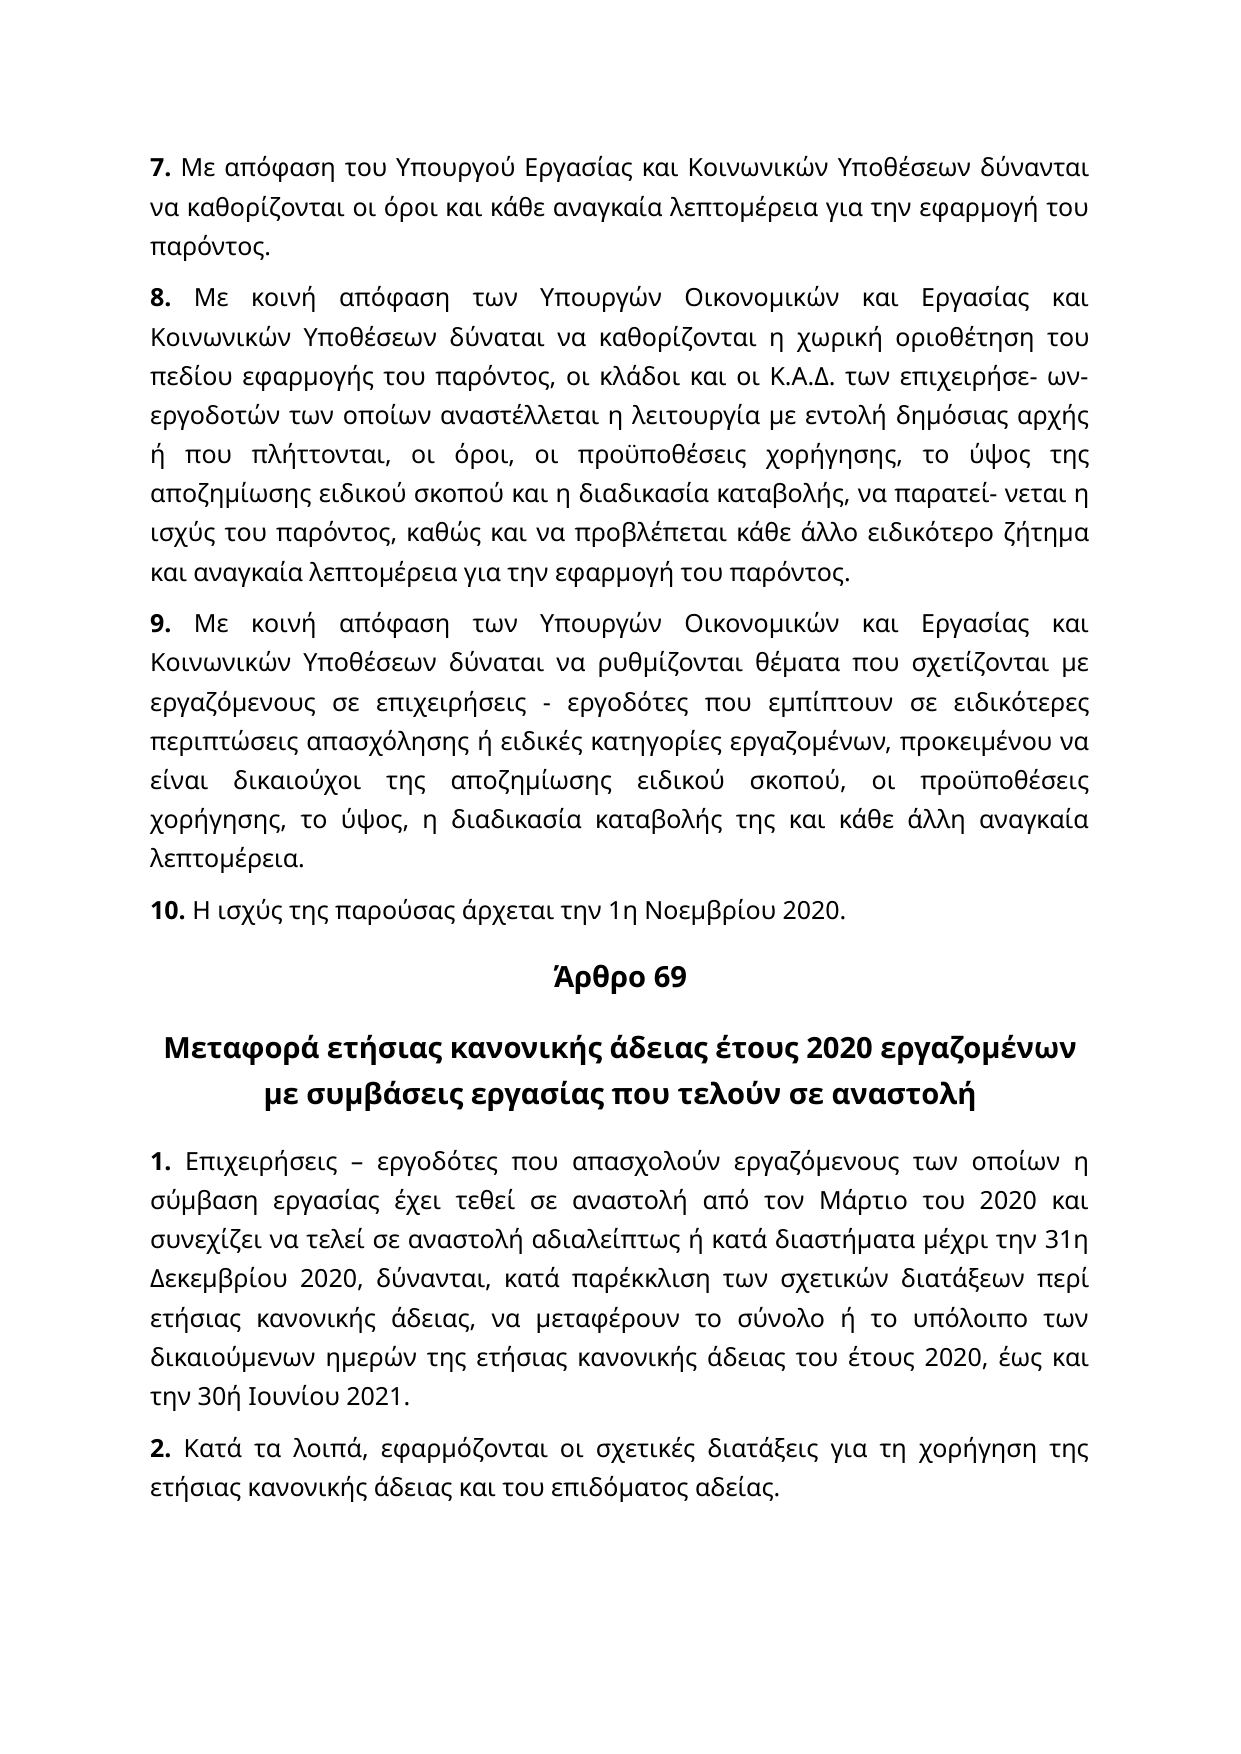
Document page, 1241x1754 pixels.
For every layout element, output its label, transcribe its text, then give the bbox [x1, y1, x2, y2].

text 2. Κατά τα λοιπά, εφαρμόζονται οι σχετικές διατάξεις για τη χορήγηση της ετήσιας κανονικής άδειας και του επιδόματος αδείας. [150, 1430, 1090, 1503]
text 9. Με κοινή απόφαση των Υπουργών Οικονομικών και Εργασίας και Κοινωνικών Υποθέσεων δύναται να ρυθμίζονται θέματα που σχετίζονται με εργαζόμενους σε επιχειρήσεις - εργοδότες που εμπίπτουν σε ειδικότερες περιπτώσεις απασχόλησης ή ειδικές κατηγορίες εργαζομένων, προκειμένου να είναι δικαιούχοι της αποζημίωσης ειδικού σκοπού, οι προϋποθέσεις χορήγησης, το ύψος, η διαδικασία καταβολής της και κάθε άλλη αναγκαία λεπτομέρεια. [150, 606, 1090, 875]
subtitle Άρθρο 69 [150, 957, 1090, 996]
subtitle Μεταφορά ετήσιας κανονικής άδειας έτους 2020 εργαζομένων με συμβάσεις εργασίας που τελούν σε αναστολή [150, 1027, 1090, 1113]
text 1. Επιχειρήσεις – εργοδότες που απασχολούν εργαζόμενους των οποίων η σύμβαση εργασίας έχει τεθεί σε αναστολή από τον Μάρτιο του 2020 και συνεχίζει να τελεί σε αναστολή αδιαλείπτως ή κατά διαστήματα μέχρι την 31η Δεκεμβρίου 2020, δύνανται, κατά παρέκκλιση των σχετικών διατάξεων περί ετήσιας κανονικής άδειας, να μεταφέρουν το σύνολο ή το υπόλοιπο των δικαιούμενων ημερών της ετήσιας κανονικής άδειας του έτους 2020, έως και την 30ή Ιουνίου 2021. [150, 1143, 1090, 1413]
text 10. Η ισχύς της παρούσας άρχεται την 1η Νοεμβρίου 2020. [150, 892, 1090, 927]
text 8. Με κοινή απόφαση των Υπουργών Οικονομικών και Εργασίας και Κοινωνικών Υποθέσεων δύναται να καθορίζονται η χωρική οριοθέτηση του πεδίου εφαρμογής του παρόντος, οι κλάδοι και οι Κ.Α.Δ. των επιχειρήσε- ων-εργοδοτών των οποίων αναστέλλεται η λειτουργία με εντολή δημόσιας αρχής ή που πλήττονται, οι όροι, οι προϋποθέσεις χορήγησης, το ύψος της αποζημίωσης ειδικού σκοπού και η διαδικασία καταβολής, να παρατεί- νεται η ισχύς του παρόντος, καθώς και να προβλέπεται κάθε άλλο ειδικότερο ζήτημα και αναγκαία λεπτομέρεια για την εφαρμογή του παρόντος. [150, 280, 1090, 588]
text 7. Με απόφαση του Υπουργού Εργασίας και Κοινωνικών Υποθέσεων δύνανται να καθορίζονται οι όροι και κάθε αναγκαία λεπτομέρεια για την εφαρμογή του παρόντος. [150, 150, 1090, 262]
